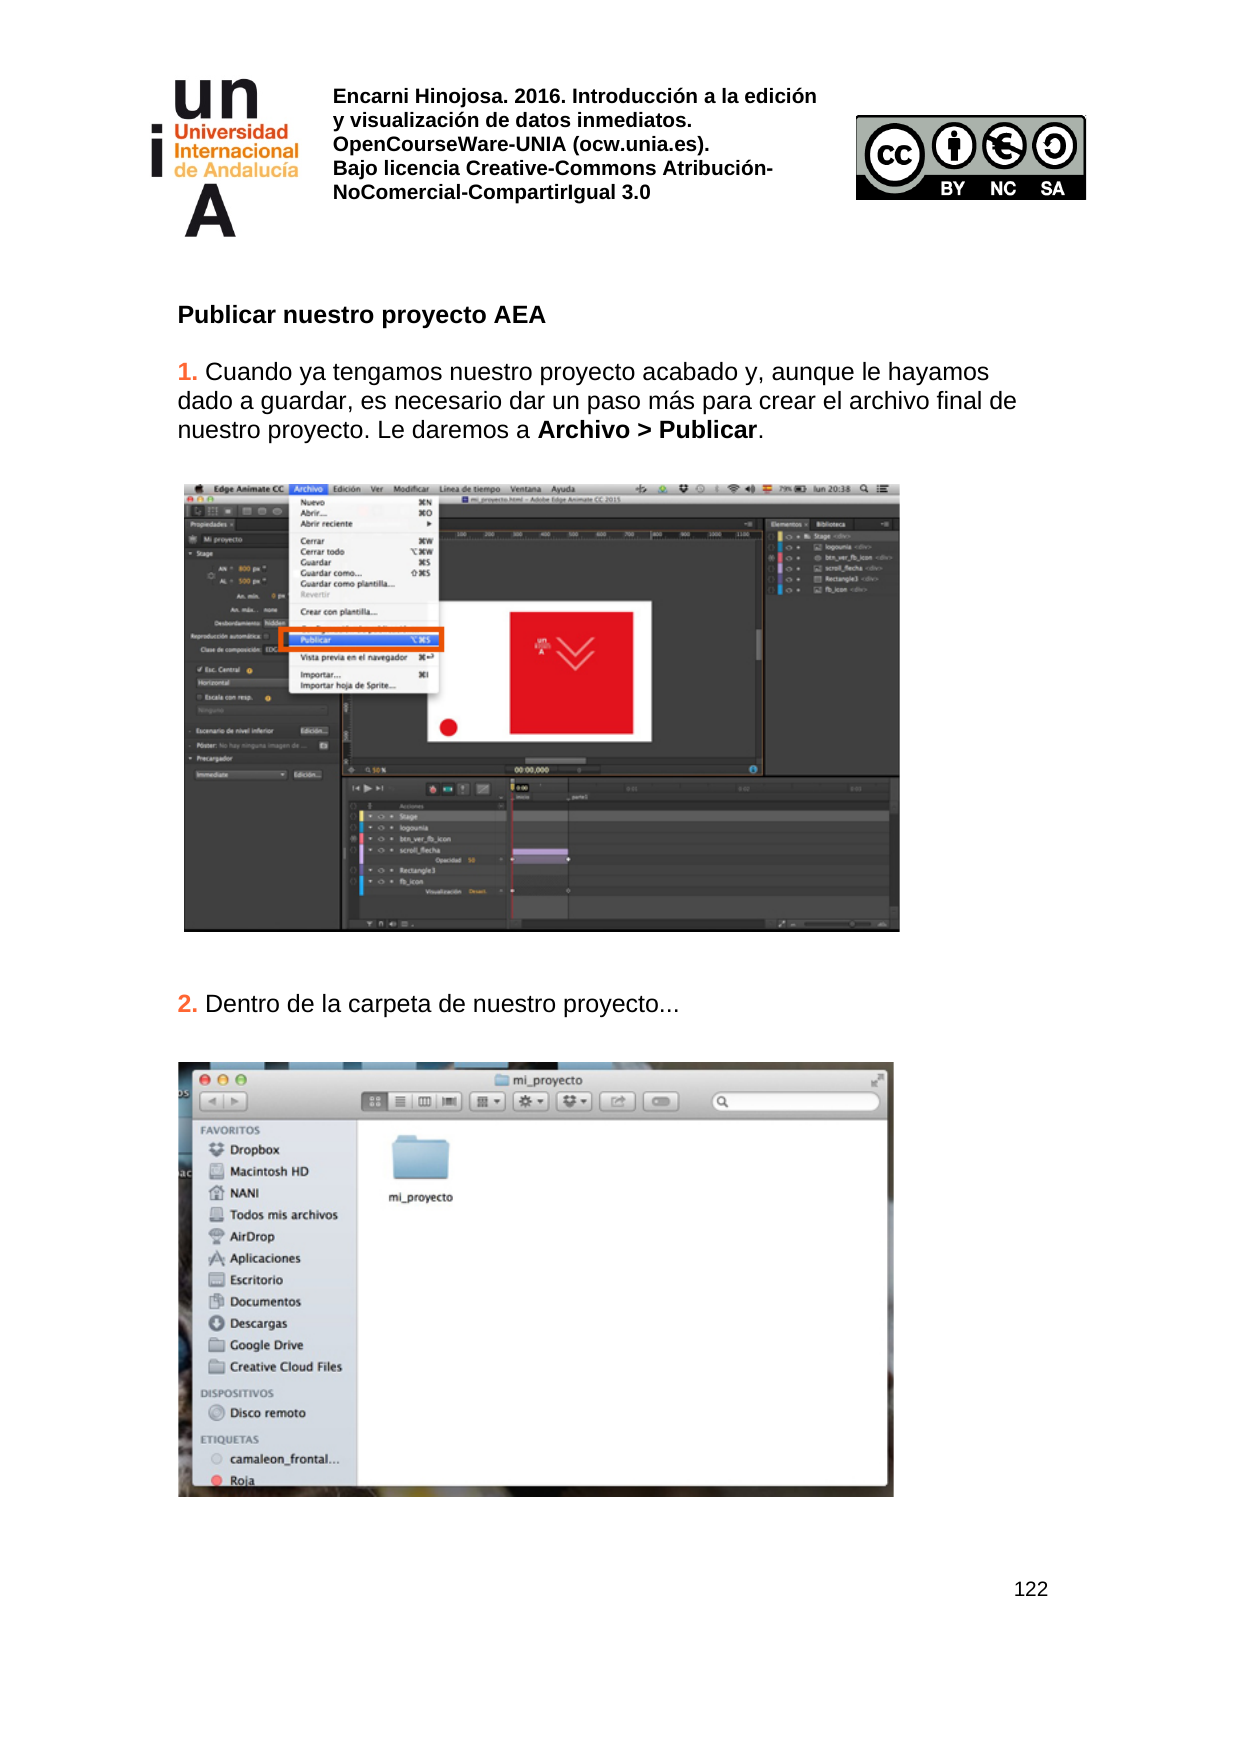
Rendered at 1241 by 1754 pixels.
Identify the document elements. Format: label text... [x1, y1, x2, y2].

subtitle 2. Dentro de la carpeta de nuestro proyecto... [177, 989, 1048, 1046]
picture [148, 75, 303, 240]
picture [178, 1062, 894, 1497]
picture [184, 484, 900, 932]
text Publicar nuestro proyecto AEA [177, 300, 1048, 328]
subtitle 1. Cuando ya tengamos nuestro proyecto acabado y, aunque le hayamos dado a guardar, es necesario dar un paso más para crear el archivo final de nuestro proyecto. Le daremos a Archivo > Publicar. [177, 357, 1048, 472]
